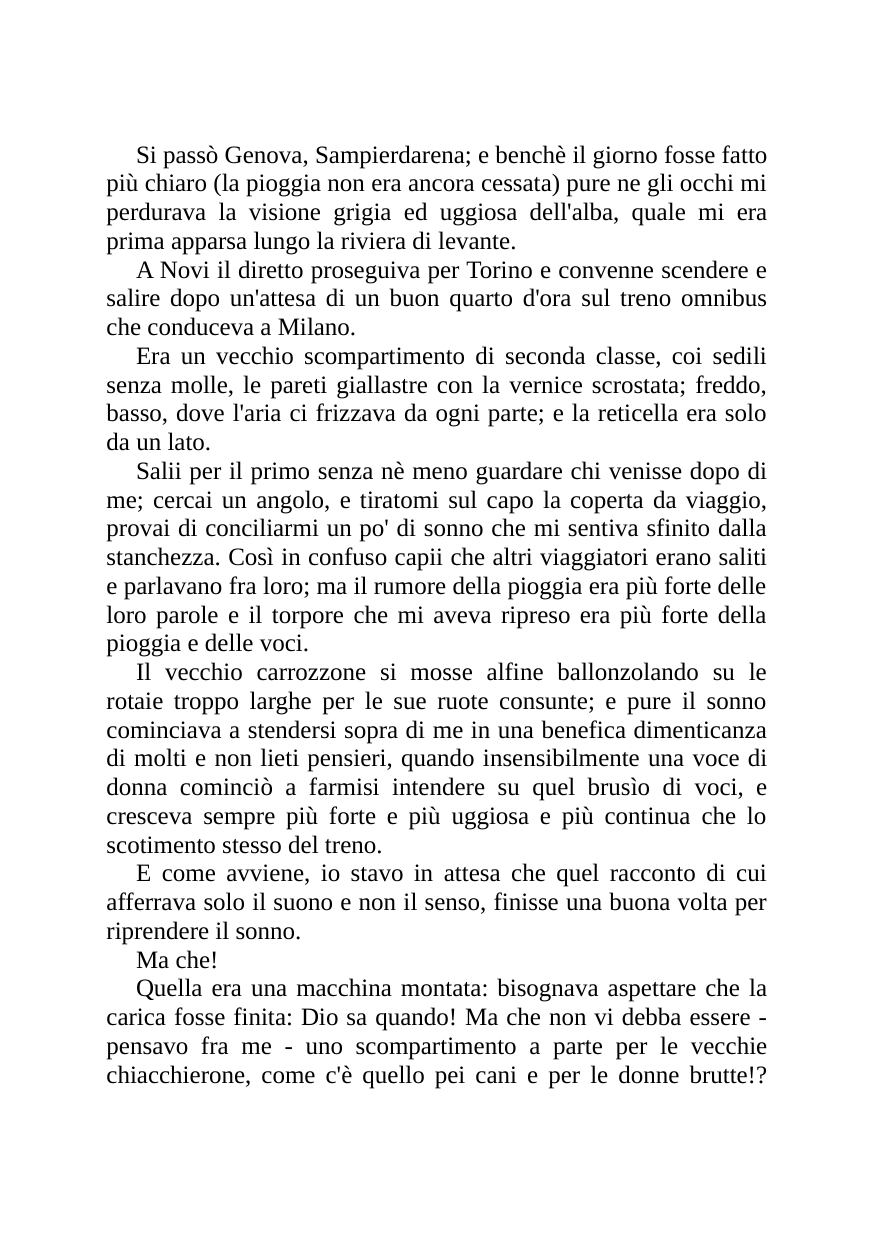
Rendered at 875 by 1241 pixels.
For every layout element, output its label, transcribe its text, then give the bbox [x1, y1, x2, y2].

text A Novi il diretto proseguiva per Torino e convenne scendere e salire dopo un'attesa di un buon quarto d'ora sul treno omnibus che conduceva a Milano. [106, 255, 768, 341]
text Il vecchio carrozzone si mosse alfine ballonzolando su le rotaie troppo larghe per le sue ruote consunte; e pure il sonno cominciava a stendersi sopra di me in una benefica dimenticanza di molti e non lieti pensieri, quando insensibilmente una voce di donna cominciò a farmisi intendere su quel brusìo di voci, e cresceva sempre più forte e più uggiosa e più continua che lo scotimento stesso del treno. [106, 657, 768, 858]
text Si passò Genova, Sampierdarena; e benchè il giorno fosse fatto più chiaro (la pioggia non era ancora cessata) pure ne gli occhi mi perdurava la visione grigia ed uggiosa dell'alba, quale mi era prima apparsa lungo la riviera di levante. [106, 140, 768, 255]
text Era un vecchio scompartimento di seconda classe, coi sedili senza molle, le pareti giallastre con la vernice scrostata; freddo, basso, dove l'aria ci frizzava da ogni parte; e la reticella era solo da un lato. [106, 341, 768, 456]
text Quella era una macchina montata: bisognava aspettare che la carica fosse finita: Dio sa quando! Ma che non vi debba essere - pensavo fra me - uno scompartimento a parte per le vecchie chiacchierone, come c'è quello pei cani e per le donne brutte!? [106, 973, 768, 1088]
text E come avviene, io stavo in attesa che quel racconto di cui afferrava solo il suono e non il senso, finisse una buona volta per riprendere il sonno. [106, 858, 768, 945]
text Salii per il primo senza nè meno guardare chi venisse dopo di me; cercai un angolo, e tiratomi sul capo la coperta da viaggio, provai di conciliarmi un po' di sonno che mi sentiva sfinito dalla stanchezza. Così in confuso capii che altri viaggiatori erano saliti e parlavano fra loro; ma il rumore della pioggia era più forte delle loro parole e il torpore che mi aveva ripreso era più forte della pioggia e delle voci. [106, 456, 768, 657]
text Ma che! [106, 945, 768, 973]
